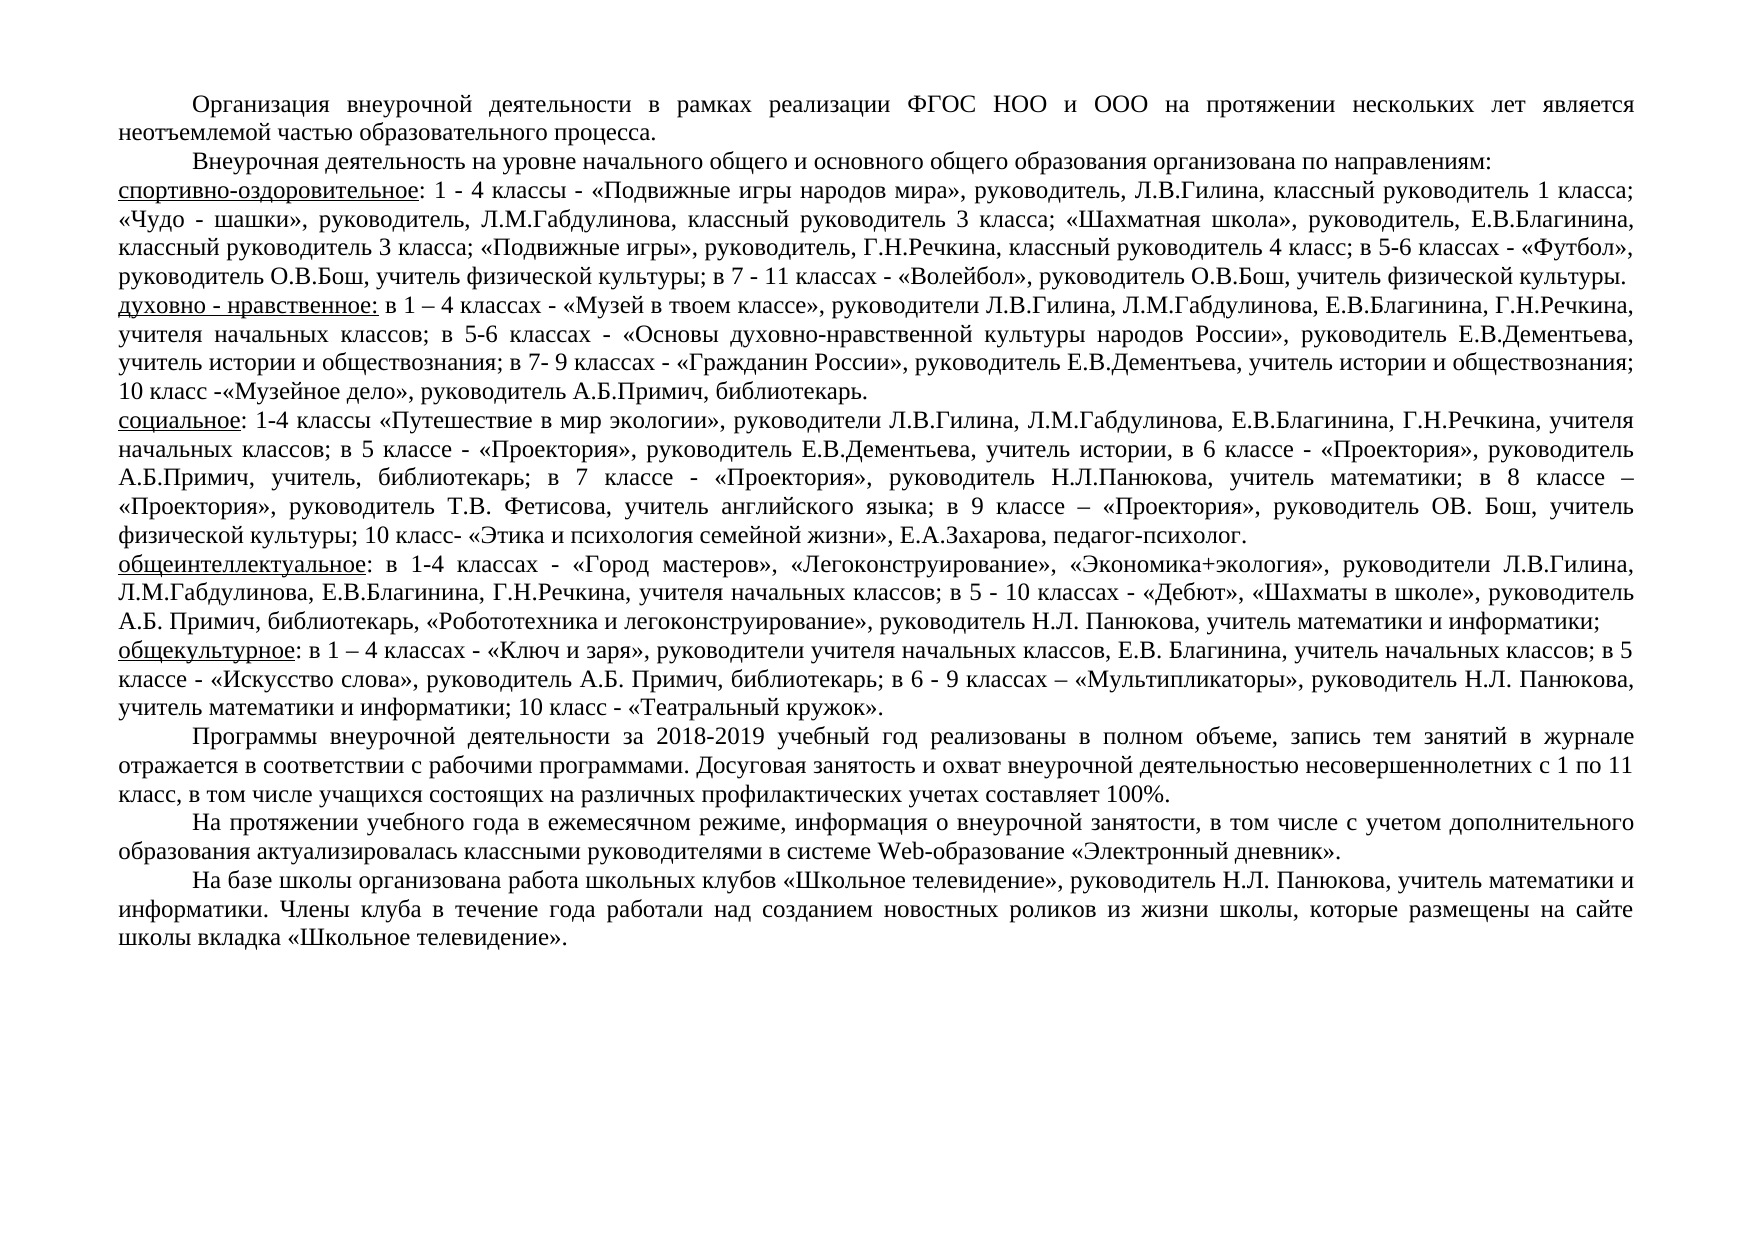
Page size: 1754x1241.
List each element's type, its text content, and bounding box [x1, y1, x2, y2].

text На протяжении учебного года в ежемесячном режиме, информация о внеурочной занятости, в том числе с учетом дополнительного образования актуализировалась классными руководителями в системе Web-образование «Электронный дневник». [118, 807, 1636, 865]
text спортивно-оздоровительное: 1 - 4 классы - «Подвижные игры народов мира», руководитель, Л.В.Гилина, классный руководитель 1 класса; «Чудо - шашки», руководитель, Л.М.Габдулинова, классный руководитель 3 класса; «Шахматная школа», руководитель, Е.В.Благинина, классный руководитель 3 класса; «Подвижные игры», руководитель, Г.Н.Речкина, классный руководитель 4 класс; в 5-6 классах - «Футбол», руководитель О.В.Бош, учитель физической культуры; в 7 - 11 классах - «Волейбол», руководитель О.В.Бош, учитель физической культуры. [118, 175, 1636, 290]
text социальное: 1-4 классы «Путешествие в мир экологии», руководители Л.В.Гилина, Л.М.Габдулинова, Е.В.Благинина, Г.Н.Речкина, учителя начальных классов; в 5 классе - «Проектория», руководитель Е.В.Дементьева, учитель истории, в 6 классе - «Проектория», руководитель А.Б.Примич, учитель, библиотекарь; в 7 классе - «Проектория», руководитель Н.Л.Панюкова, учитель математики; в 8 классе – «Проектория», руководитель Т.В. Фетисова, учитель английского языка; в 9 классе – «Проектория», руководитель ОВ. Бош, учитель физической культуры; 10 класс- «Этика и психология семейной жизни», Е.А.Захарова, педагог-психолог. [118, 405, 1636, 549]
text Организация внеурочной деятельности в рамках реализации ФГОС НОО и ООО на протяжении нескольких лет является неотъемлемой частью образовательного процесса. [118, 89, 1636, 146]
text общеинтеллектуальное: в 1-4 классах - «Город мастеров», «Легоконструирование», «Экономика+экология», руководители Л.В.Гилина, Л.М.Габдулинова, Е.В.Благинина, Г.Н.Речкина, учителя начальных классов; в 5 - 10 классах - «Дебют», «Шахматы в школе», руководитель А.Б. Примич, библиотекарь, «Робототехника и легоконструирование», руководитель Н.Л. Панюкова, учитель математики и информатики; [118, 549, 1636, 635]
text На базе школы организована работа школьных клубов «Школьное телевидение», руководитель Н.Л. Панюкова, учитель математики и информатики. Члены клуба в течение года работали над созданием новостных роликов из жизни школы, которые размещены на сайте школы вкладка «Школьное телевидение». [118, 865, 1636, 951]
text Программы внеурочной деятельности за 2018-2019 учебный год реализованы в полном объеме, запись тем занятий в журнале отражается в соответствии с рабочими программами. Досуговая занятость и охват внеурочной деятельностью несовершеннолетних с 1 по 11 класс, в том числе учащихся состоящих на различных профилактических учетах составляет 100%. [118, 721, 1636, 807]
text Внеурочная деятельность на уровне начального общего и основного общего образования организована по направлениям: [118, 146, 1636, 175]
text общекультурное: в 1 – 4 классах - «Ключ и заря», руководители учителя начальных классов, Е.В. Благинина, учитель начальных классов; в 5 классе - «Искусство слова», руководитель А.Б. Примич, библиотекарь; в 6 - 9 классах – «Мультипликаторы», руководитель Н.Л. Панюкова, учитель математики и информатики; 10 класс - «Театральный кружок». [118, 635, 1636, 721]
text духовно - нравственное: в 1 – 4 классах - «Музей в твоем классе», руководители Л.В.Гилина, Л.М.Габдулинова, Е.В.Благинина, Г.Н.Речкина, учителя начальных классов; в 5-6 классах - «Основы духовно-нравственной культуры народов России», руководитель Е.В.Дементьева, учитель истории и обществознания; в 7- 9 классах - «Гражданин России», руководитель Е.В.Дементьева, учитель истории и обществознания; 10 класс -«Музейное дело», руководитель А.Б.Примич, библиотекарь. [118, 290, 1636, 405]
